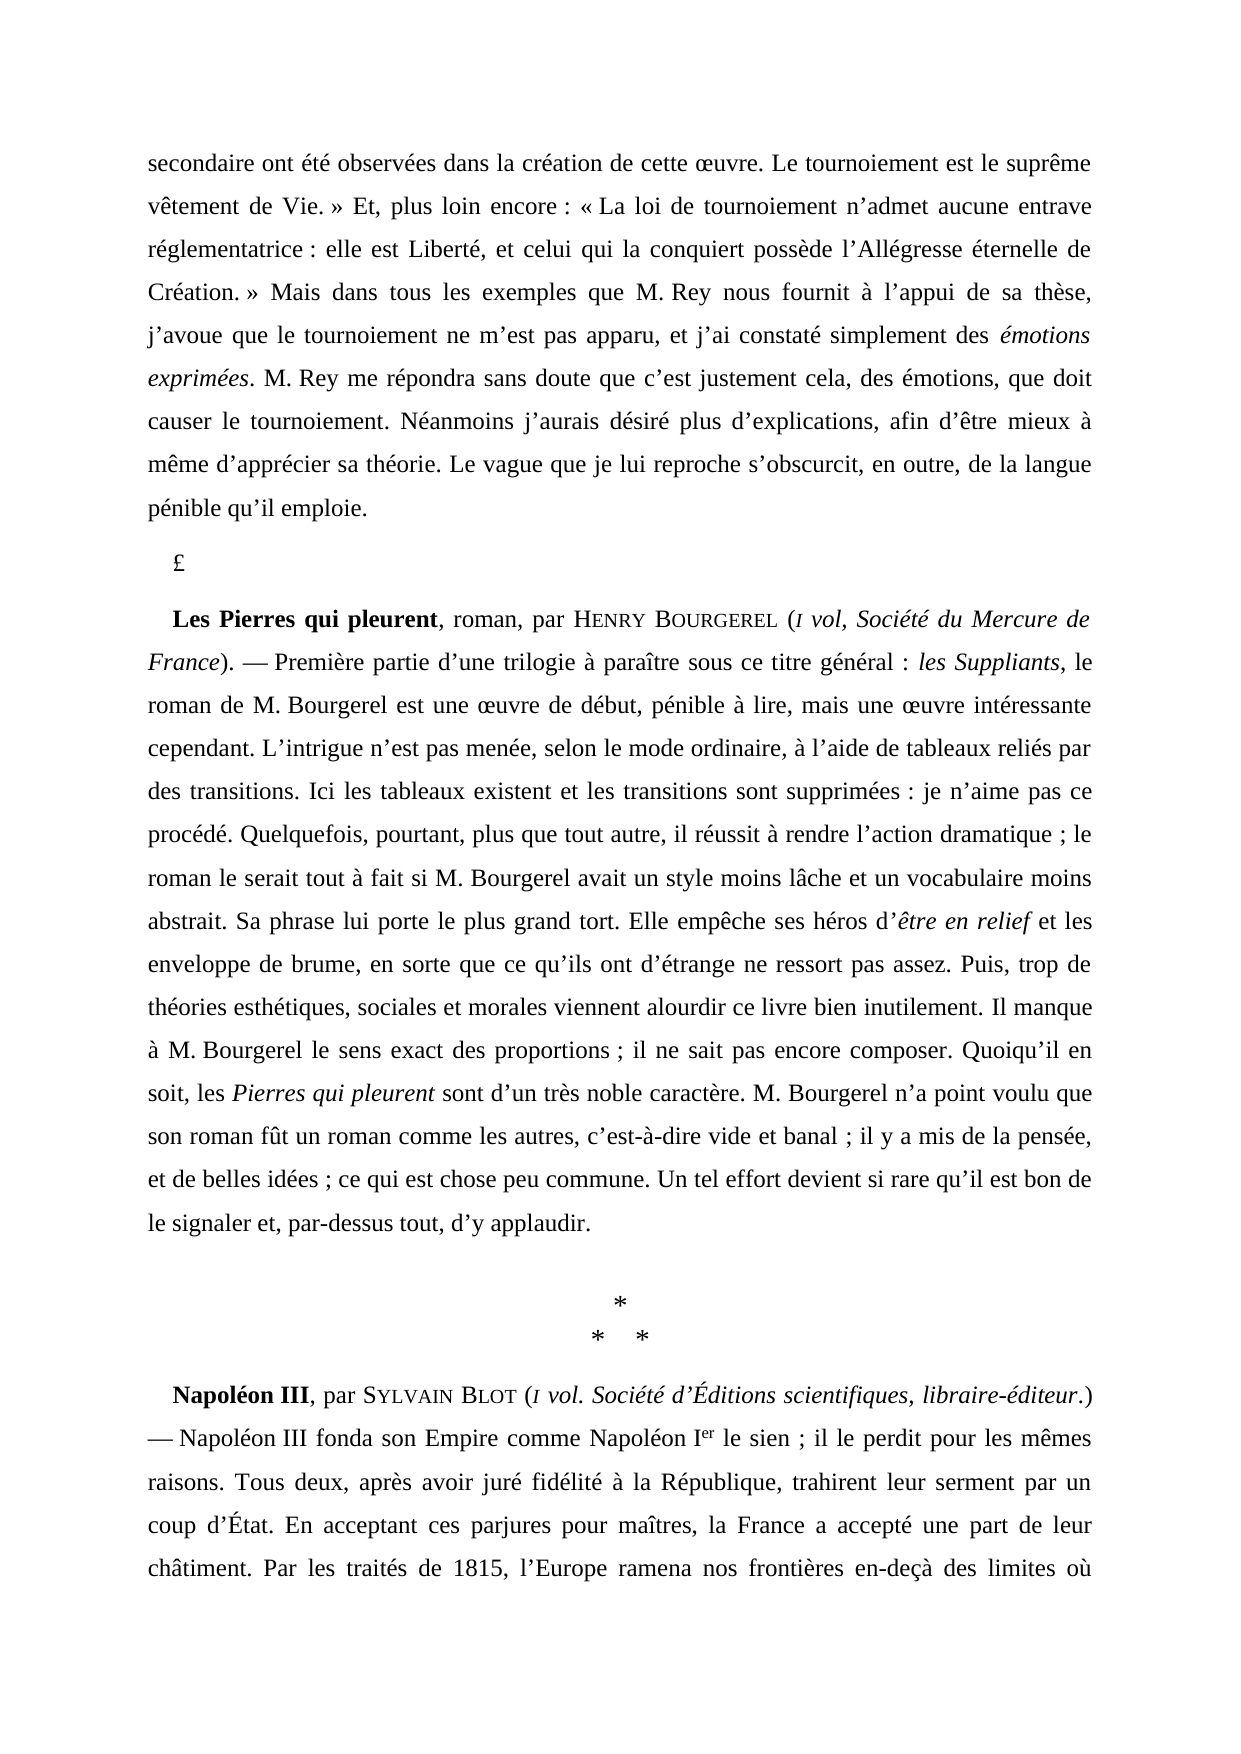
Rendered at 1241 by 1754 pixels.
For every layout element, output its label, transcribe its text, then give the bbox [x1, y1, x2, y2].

text secondaire ont été observées dans la création de cette œuvre. Le tournoiement est le suprême vêtement de Vie. » Et, plus loin encore : « La loi de tournoiement n’admet aucune entrave réglementatrice : elle est Liberté, et celui qui la conquiert possède l’Allégresse éternelle de Création. » Mais dans tous les exemples que M. Rey nous fournit à l’appui de sa thèse, j’avoue que le tournoiement ne m’est pas apparu, et j’ai constaté simplement des émotions exprimées. M. Rey me répondra sans doute que c’est justement cela, des émotions, que doit causer le tournoiement. Néanmoins j’aurais désiré plus d’explications, afin d’être mieux à même d’apprécier sa théorie. Le vague que je lui reproche s’obscurcit, en outre, de la langue pénible qu’il emploie. [148, 148, 1093, 521]
text £ [148, 548, 1093, 577]
text * * * [148, 1288, 1093, 1355]
text Les Pierres qui pleurent, roman, par Henry Bourgerel (i vol, Société du Mercure de France). — Première partie d’une trilogie à paraître sous ce titre général : les Suppliants, le roman de M. Bourgerel est une œuvre de début, pénible à lire, mais une œuvre intéressante cependant. L’intrigue n’est pas menée, selon le mode ordinaire, à l’aide de tableaux reliés par des transitions. Ici les tableaux existent et les transitions sont supprimées : je n’aime pas ce procédé. Quelquefois, pourtant, plus que tout autre, il réussit à rendre l’action dramatique ; le roman le serait tout à fait si M. Bourgerel avait un style moins lâche et un vocabulaire moins abstrait. Sa phrase lui porte le plus grand tort. Elle empêche ses héros d’être en relief et les enveloppe de brume, en sorte que ce qu’ils ont d’étrange ne ressort pas assez. Puis, trop de théories esthétiques, sociales et morales viennent alourdir ce livre bien inutilement. Il manque à M. Bourgerel le sens exact des proportions ; il ne sait pas encore composer. Quoiqu’il en soit, les Pierres qui pleurent sont d’un très noble caractère. M. Bourgerel n’a point voulu que son roman fût un roman comme les autres, c’est-à-dire vide et banal ; il y a mis de la pensée, et de belles idées ; ce qui est chose peu commune. Un tel effort devient si rare qu’il est bon de le signaler et, par-dessus tout, d’y applaudir. [148, 604, 1093, 1236]
text Napoléon III, par Sylvain Blot (i vol. Société d’Éditions scientifiques, libraire-éditeur.) — Napoléon III fonda son Empire comme Napoléon Ier le sien ; il le perdit pour les mêmes raisons. Tous deux, après avoir juré fidélité à la République, trahirent leur serment par un coup d’État. En acceptant ces parjures pour maîtres, la France a accepté une part de leur châtiment. Par les traités de 1815, l’Europe ramena nos frontières en-deçà des limites où [148, 1380, 1093, 1582]
